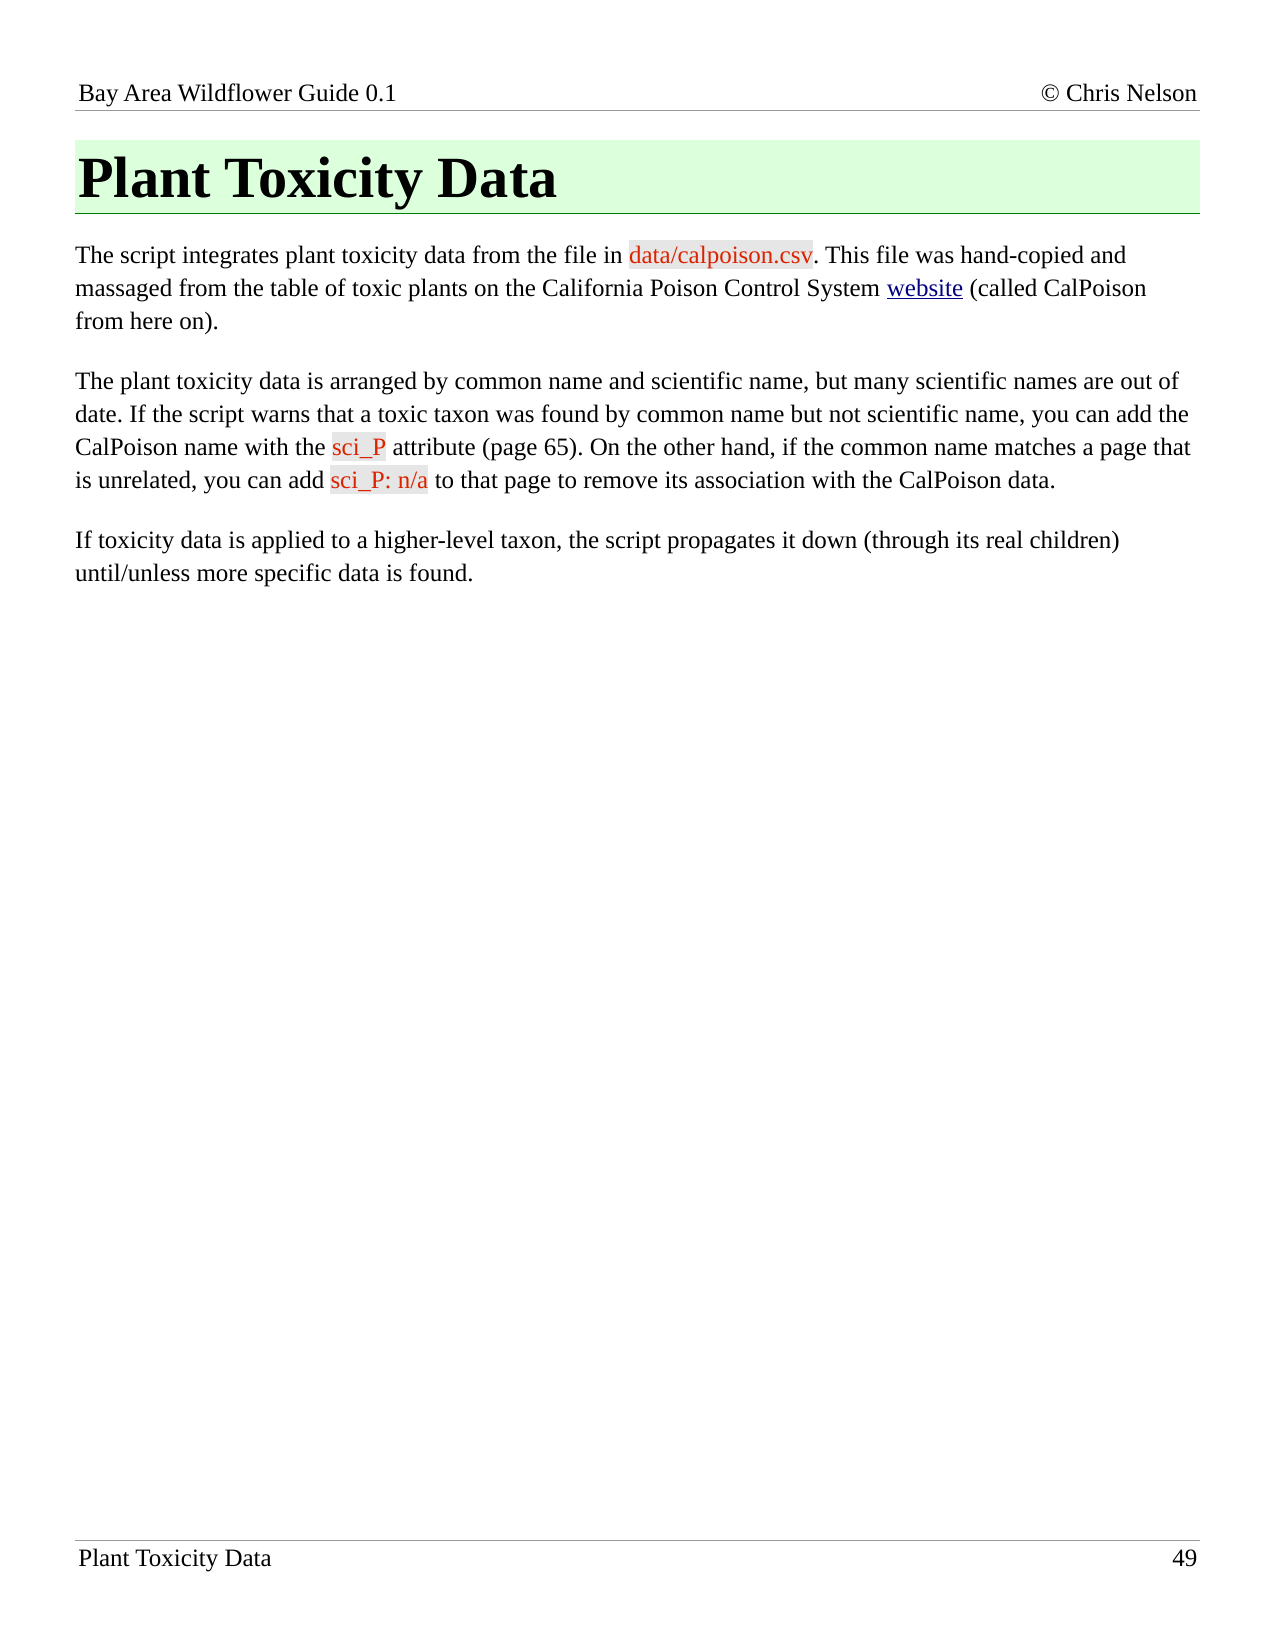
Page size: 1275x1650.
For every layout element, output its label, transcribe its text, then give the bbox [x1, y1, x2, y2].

text If toxicity data is applied to a higher-level taxon, the script propagates it down (through its real children) until/unless more specific data is found. [75, 525, 1200, 587]
text The plant toxicity data is arranged by common name and scientific name, but many scientific names are out of date. If the script warns that a toxic taxon was found by common name but not scientific name, you can add the CalPoison name with the sci_P attribute (page 65). On the other hand, if the common name matches a page that is unrelated, you can add sci_P: n/a to that page to remove its association with the CalPoison data. [75, 366, 1200, 494]
text The script integrates plant toxicity data from the file in data/calpoison.csv. This file was hand-copied and massaged from the table of toxic plants on the California Poison Control System website (called CalPoison from here on). [75, 240, 1200, 335]
subtitle Plant Toxicity Data [75, 140, 1200, 213]
